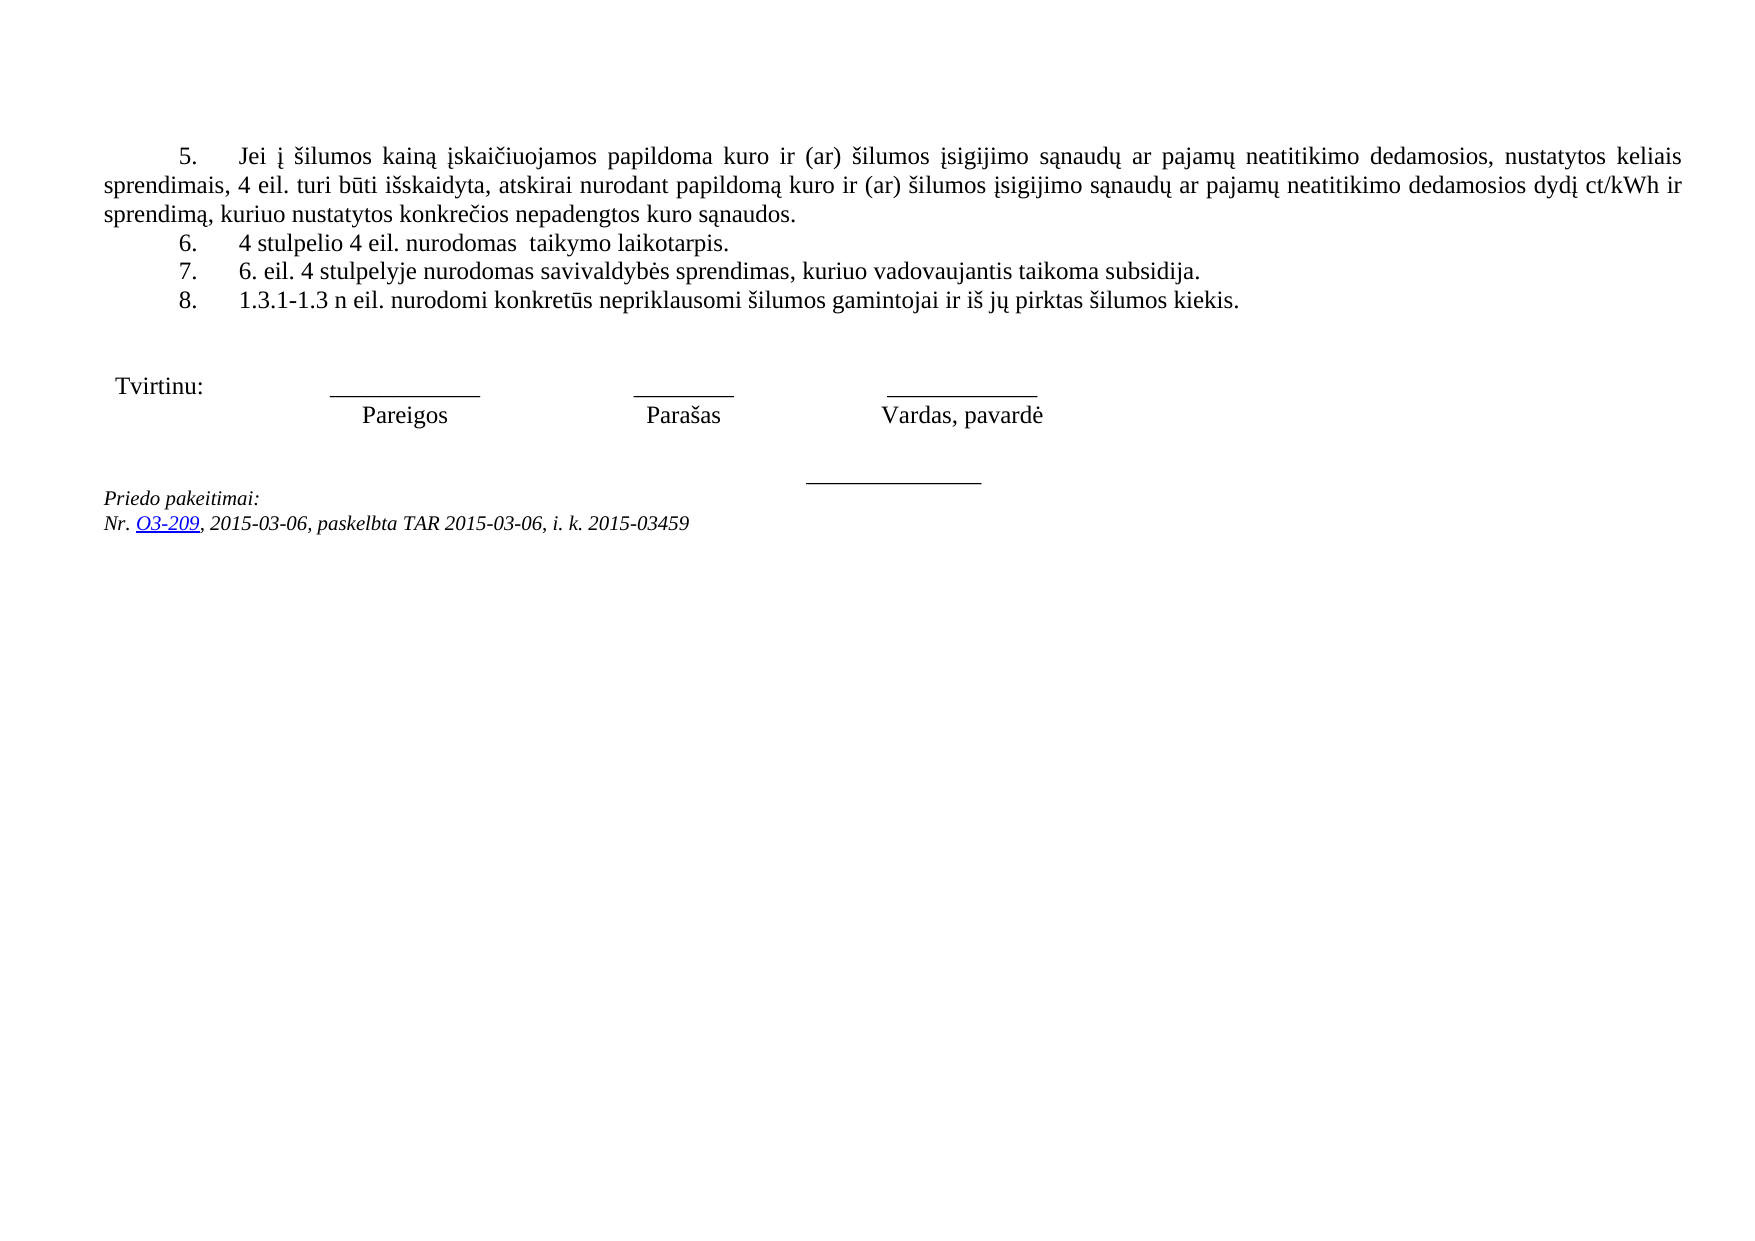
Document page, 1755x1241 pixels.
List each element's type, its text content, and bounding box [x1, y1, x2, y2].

text Priedo pakeitimai: [103, 486, 1683, 510]
text 8. 1.3.1-1.3 n eil. nurodomi konkretūs nepriklausomi šilumos gamintojai ir iš jų pirktas šilumos kiekis. [103, 285, 1683, 314]
table_header ____________ Vardas, pavardė [817, 371, 1107, 429]
text ______________ [103, 458, 1683, 486]
table_header ________ Parašas [550, 371, 817, 429]
text Nr. O3-209, 2015-03-06, paskelbta TAR 2015-03-06, i. k. 2015-03459 [103, 510, 1683, 534]
text 5. Jei į šilumos kainą įskaičiuojamos papildoma kuro ir (ar) šilumos įsigijimo sąnaudų ar pajamų neatitikimo dedamosios, nustatytos keliais sprendimais, 4 eil. turi būti išskaidyta, atskirai nurodant papildomą kuro ir (ar) šilumos įsigijimo sąnaudų ar pajamų neatitikimo dedamosios dydį ct/kWh ir sprendimą, kuriuo nustatytos konkrečios nepadengtos kuro sąnaudos. [103, 141, 1683, 228]
table_header ____________ Pareigos [260, 371, 550, 429]
table_header Tvirtinu: [104, 371, 259, 429]
text 6. 4 stulpelio 4 eil. nurodomas taikymo laikotarpis. [103, 228, 1683, 256]
text 7. 6. eil. 4 stulpelyje nurodomas savivaldybės sprendimas, kuriuo vadovaujantis taikoma subsidija. [103, 256, 1683, 285]
